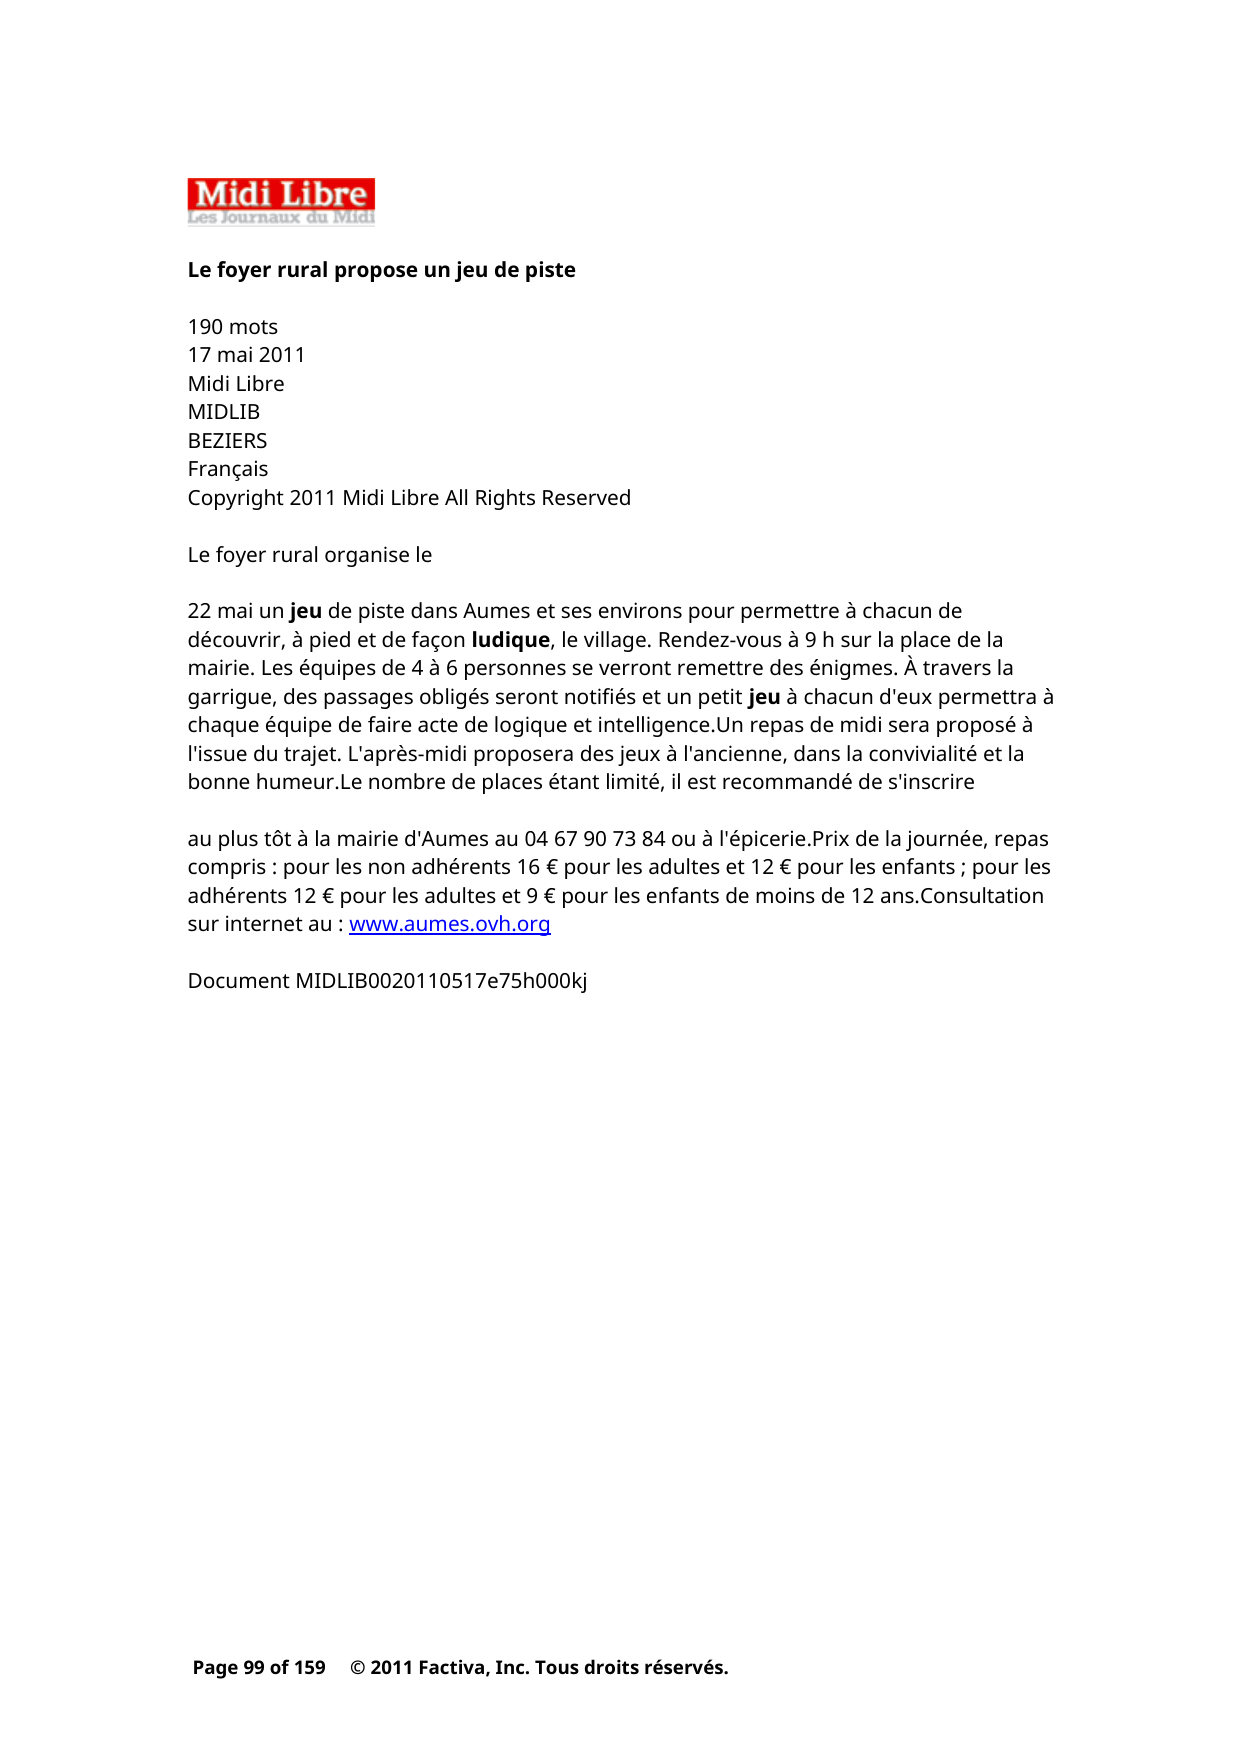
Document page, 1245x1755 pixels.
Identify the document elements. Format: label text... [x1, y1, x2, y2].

text Français [187, 454, 1057, 483]
text 17 mai 2011 [187, 341, 1057, 369]
picture [187, 178, 375, 227]
text Copyright 2011 Midi Libre All Rights Reserved [187, 483, 1057, 511]
text 22 mai un jeu de piste dans Aumes et ses environs pour permettre à chacun de découvrir, à pied et de façon ludique, le village. Rendez-vous à 9 h sur la place de la mairie. Les équipes de 4 à 6 personnes se verront remettre des énigmes. À travers la garrigue, des passages obligés seront notifiés et un petit jeu à chacun d'eux permettra à chaque équipe de faire acte de logique et intelligence.Un repas de midi sera proposé à l'issue du trajet. L'après-midi proposera des jeux à l'ancienne, dans la convivialité et la bonne humeur.Le nombre de places étant limité, il est recommandé de s'inscrire [187, 597, 1057, 796]
text Midi Libre [187, 369, 1057, 397]
text 190 mots [187, 312, 1057, 341]
text Le foyer rural organise le [187, 540, 1057, 568]
text Le foyer rural propose un jeu de piste [187, 255, 1057, 284]
text MIDLIB [187, 397, 1057, 426]
text au plus tôt à la mairie d'Aumes au 04 67 90 73 84 ou à l'épicerie.Prix de la journée, repas compris : pour les non adhérents 16 € pour les adultes et 12 € pour les enfants ; pour les adhérents 12 € pour les adultes et 9 € pour les enfants de moins de 12 ans.Consultation sur internet au : www.aumes.ovh.org [187, 824, 1057, 938]
text BEZIERS [187, 426, 1057, 454]
text Document MIDLIB0020110517e75h000kj [187, 966, 1057, 995]
